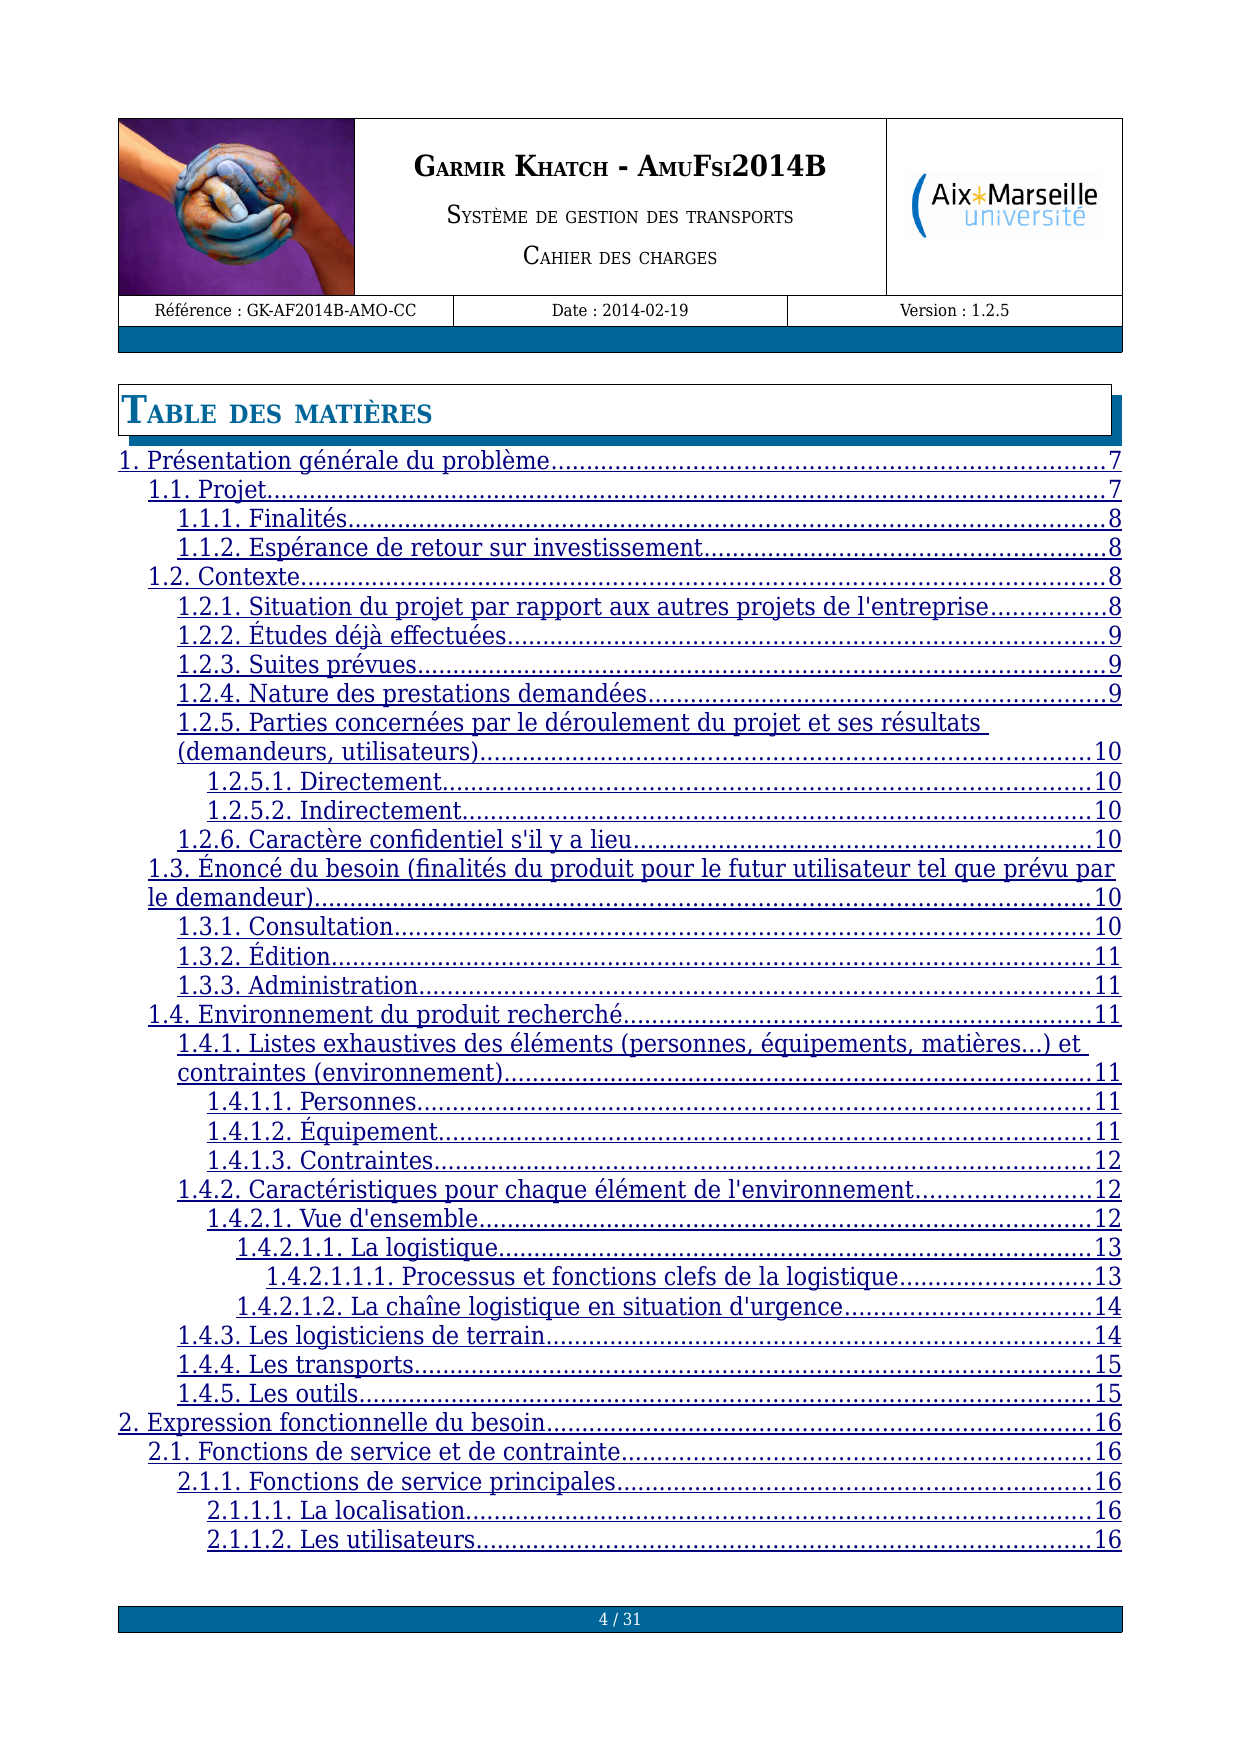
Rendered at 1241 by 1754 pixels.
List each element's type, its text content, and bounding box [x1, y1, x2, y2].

text 1.4.1.2. Équipement 11 [207, 1117, 1122, 1142]
text 1.4. Environnement du produit recherché 11 [148, 1000, 1122, 1025]
text 1.3.3. Administration 11 [177, 971, 1122, 996]
picture [887, 126, 1122, 288]
text 1.2.5. Parties concernées par le déroulement du projet et ses résultats (demandeurs, utilisateurs) 10 [177, 708, 1122, 763]
text 1.2. Contexte 8 [148, 563, 1122, 588]
text 1.4.2.1.1. La logistique 13 [236, 1233, 1122, 1258]
text 2.1. Fonctions de service et de contrainte 16 [148, 1438, 1122, 1463]
picture [119, 119, 354, 295]
text 1.1.1. Finalités 8 [177, 504, 1122, 529]
text 1.1. Projet 7 [148, 475, 1122, 500]
text 1.4.2. Caractéristiques pour chaque élément de l'environnement 12 [177, 1175, 1122, 1200]
text 1.2.6. Caractère confidentiel s'il y a lieu 10 [177, 825, 1122, 850]
text 2.1.1.1. La localisation 16 [207, 1496, 1122, 1521]
text 1.2.2. Études déjà effectuées 9 [177, 621, 1122, 646]
text 1.2.4. Nature des prestations demandées 9 [177, 679, 1122, 704]
text 1.2.5.1. Directement 10 [207, 767, 1122, 792]
text 1.4.1.1. Personnes 11 [207, 1088, 1122, 1113]
text 1.2.5.2. Indirectement 10 [207, 796, 1122, 821]
text 1.4.3. Les logisticiens de terrain 14 [177, 1321, 1122, 1346]
text 1.4.1. Listes exhaustives des éléments (personnes, équipements, matières...) et contraintes (environnement) 11 [177, 1029, 1122, 1083]
text 1.4.2.1.1.1. Processus et fonctions clefs de la logistique 13 [266, 1263, 1122, 1288]
text 1.1.2. Espérance de retour sur investissement 8 [177, 533, 1122, 558]
text 1.3. Énoncé du besoin (finalités du produit pour le futur utilisateur tel que prévu par le demandeur) 10 [148, 854, 1122, 908]
text 1.4.5. Les outils 15 [177, 1379, 1122, 1404]
text 1.4.2.1.2. La chaîne logistique en situation d'urgence 14 [236, 1292, 1122, 1317]
text 1.4.1.3. Contraintes 12 [207, 1146, 1122, 1171]
subtitle Table des matières [119, 385, 1111, 435]
text 2.1.1. Fonctions de service principales 16 [177, 1467, 1122, 1492]
text 1.4.4. Les transports 15 [177, 1350, 1122, 1375]
text 1. Présentation générale du problème 7 [118, 446, 1122, 471]
text 1.2.1. Situation du projet par rapport aux autres projets de l'entreprise 8 [177, 592, 1122, 617]
text 1.2.3. Suites prévues 9 [177, 650, 1122, 675]
text 1.4.2.1. Vue d'ensemble 12 [207, 1204, 1122, 1229]
text 1.3.2. Édition 11 [177, 942, 1122, 967]
text 1.3.1. Consultation 10 [177, 913, 1122, 938]
text 2.1.1.2. Les utilisateurs 16 [207, 1525, 1122, 1550]
text 2. Expression fonctionnelle du besoin 16 [118, 1408, 1122, 1433]
